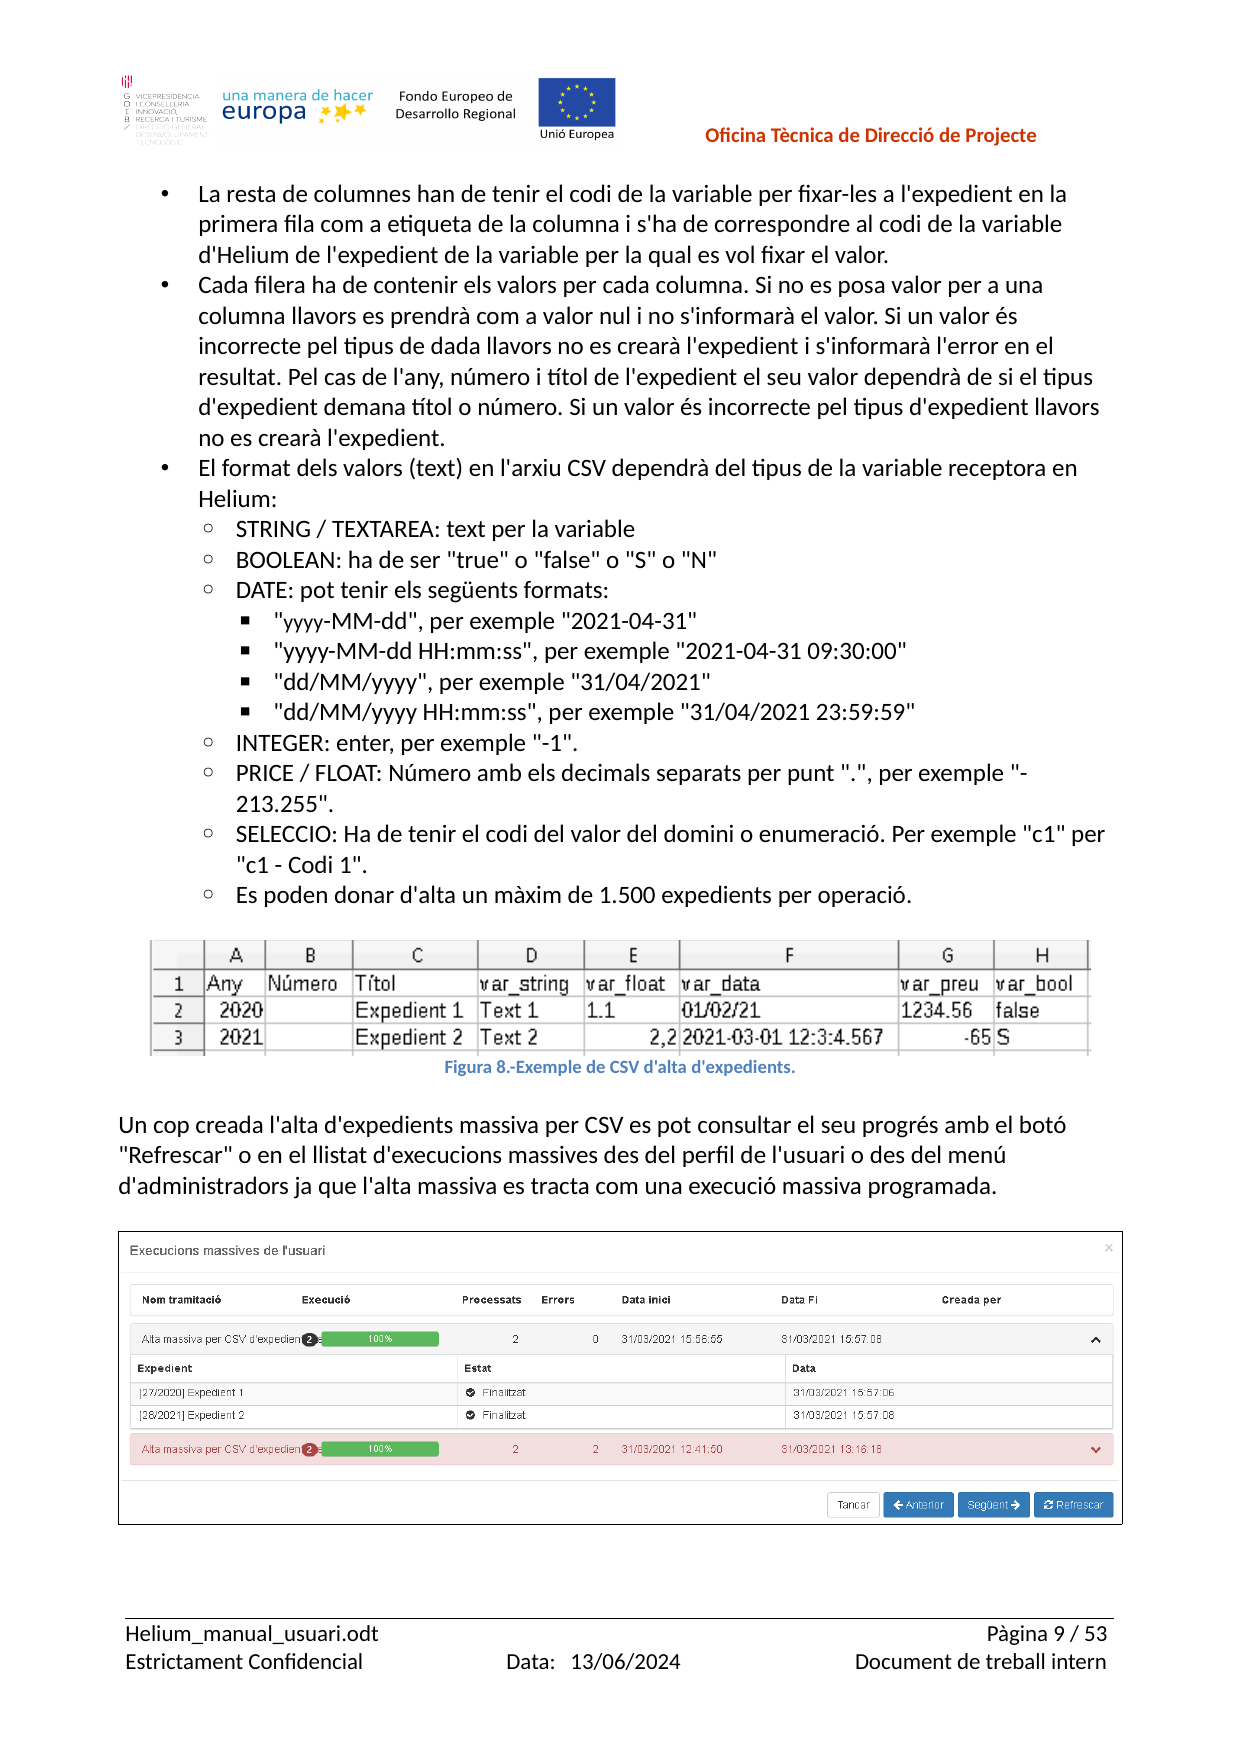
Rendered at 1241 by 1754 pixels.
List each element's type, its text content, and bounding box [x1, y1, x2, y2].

list STRING / TEXTAREA: text per la variable [198, 513, 1122, 544]
picture [118, 73, 213, 147]
list "dd/MM/yyyy", per exemple "31/04/2021" [236, 666, 1122, 697]
picture [219, 73, 621, 147]
picture [149, 940, 1092, 1056]
list PRICE / FLOAT: Número amb els decimals separats per punt ".", per exemple "-213.255". [198, 758, 1122, 819]
list DATE: pot tenir els següents formats: [198, 574, 1122, 605]
list Cada filera ha de contenir els valors per cada columna. Si no es posa valor per a una columna llavors es prendrà com a valor nul i no s'informarà el valor. Si un valor és incorrecte pel tipus de dada llavors no es crearà l'expedient i s'informarà l'error en el resultat. Pel cas de l'any, número i títol de l'expedient el seu valor dependrà de si el tipus d'expedient demana títol o número. Si un valor és incorrecte pel tipus d'expedient llavors no es crearà l'expedient. [161, 269, 1122, 452]
list "dd/MM/yyyy HH:mm:ss", per exemple "31/04/2021 23:59:59" [236, 697, 1122, 727]
picture [121, 1233, 1119, 1521]
list "yyyy-MM-dd HH:mm:ss", per exemple "2021-04-31 09:30:00" [236, 636, 1122, 666]
list El format dels valors (text) en l'arxiu CSV dependrà del tipus de la variable receptora en Helium: [161, 452, 1122, 513]
list Es poden donar d'alta un màxim de 1.500 expedients per operació. [198, 880, 1122, 910]
list INTEGER: enter, per exemple "-1". [198, 727, 1122, 758]
list "yyyy-MM-dd", per exemple "2021-04-31" [236, 605, 1122, 636]
list La resta de columnes han de tenir el codi de la variable per fixar-les a l'expedient en la primera fila com a etiqueta de la columna i s'ha de correspondre al codi de la variable d'Helium de l'expedient de la variable per la qual es vol fixar el valor. [161, 178, 1122, 269]
list BOOLEAN: ha de ser "true" o "false" o "S" o "N" [198, 544, 1122, 574]
list SELECCIO: Ha de tenir el codi del valor del domini o enumeració. Per exemple "c1" per "c1 - Codi 1". [198, 819, 1122, 880]
text Figura 8.-Exemple de CSV d'alta d'expedients. [118, 1053, 1122, 1078]
text Un cop creada l'alta d'expedients massiva per CSV es pot consultar el seu progrés amb el botó "Refrescar" o en el llistat d'execucions massives des del perfil de l'usuari o des del menú d'administradors ja que l'alta massiva es tracta com una execució massiva programada. [118, 1109, 1122, 1200]
